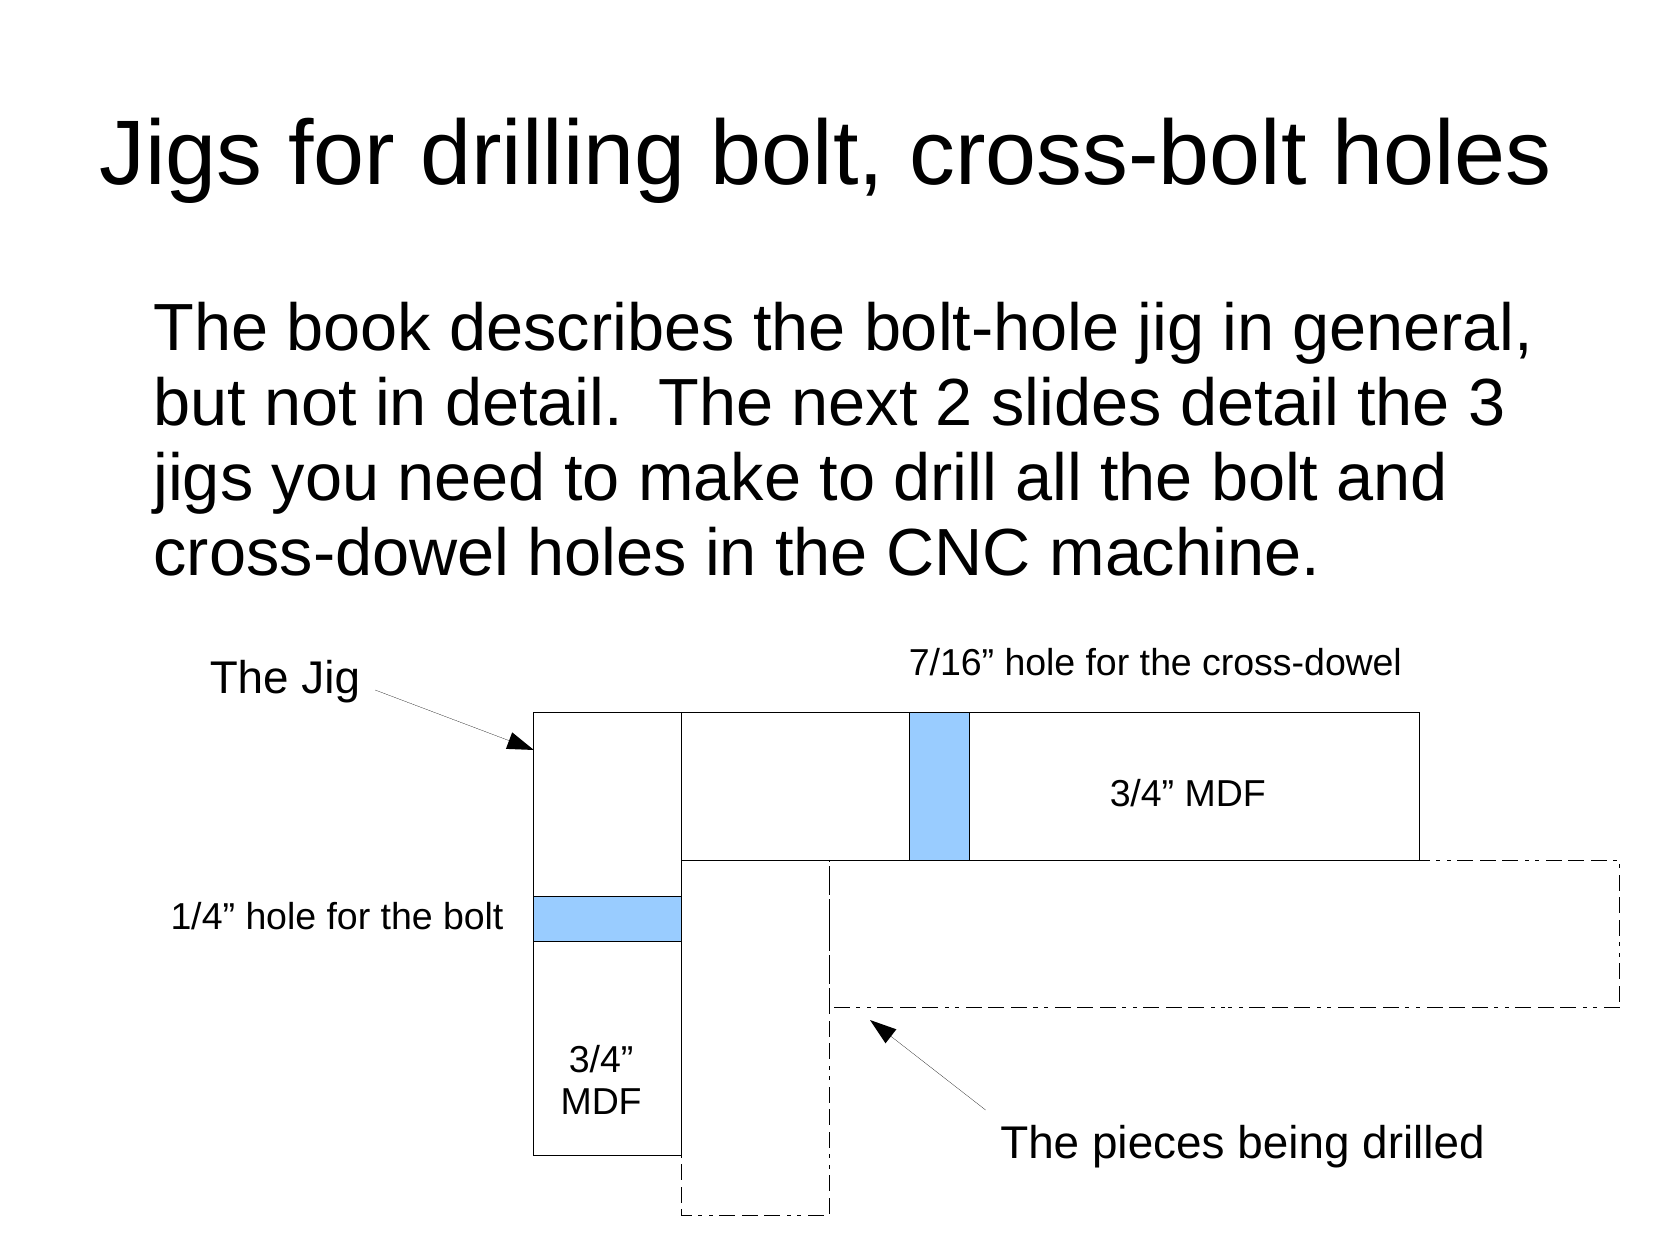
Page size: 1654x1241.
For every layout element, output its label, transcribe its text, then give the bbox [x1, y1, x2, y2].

text_box 1/4” hole for the bolt [155, 888, 519, 946]
text_box [533, 896, 682, 942]
list The book describes the bolt-hole jig in general, but not in detail. The next 2 slides detail the 3 jigs you need to make to drill all the bolt and cross-dowel holes in the CNC machine. [82, 290, 1571, 616]
text_box 7/16” hole for the cross-dowel [894, 634, 1417, 692]
text_box 3/4” MDF [1095, 765, 1281, 822]
title Jigs for drilling bolt, cross-bolt holes [82, 49, 1571, 257]
text_box [909, 712, 970, 861]
text_box The pieces being drilled [985, 1110, 1501, 1176]
text_box 3/4” MDF [545, 1030, 657, 1130]
text_box The Jig [195, 645, 376, 711]
